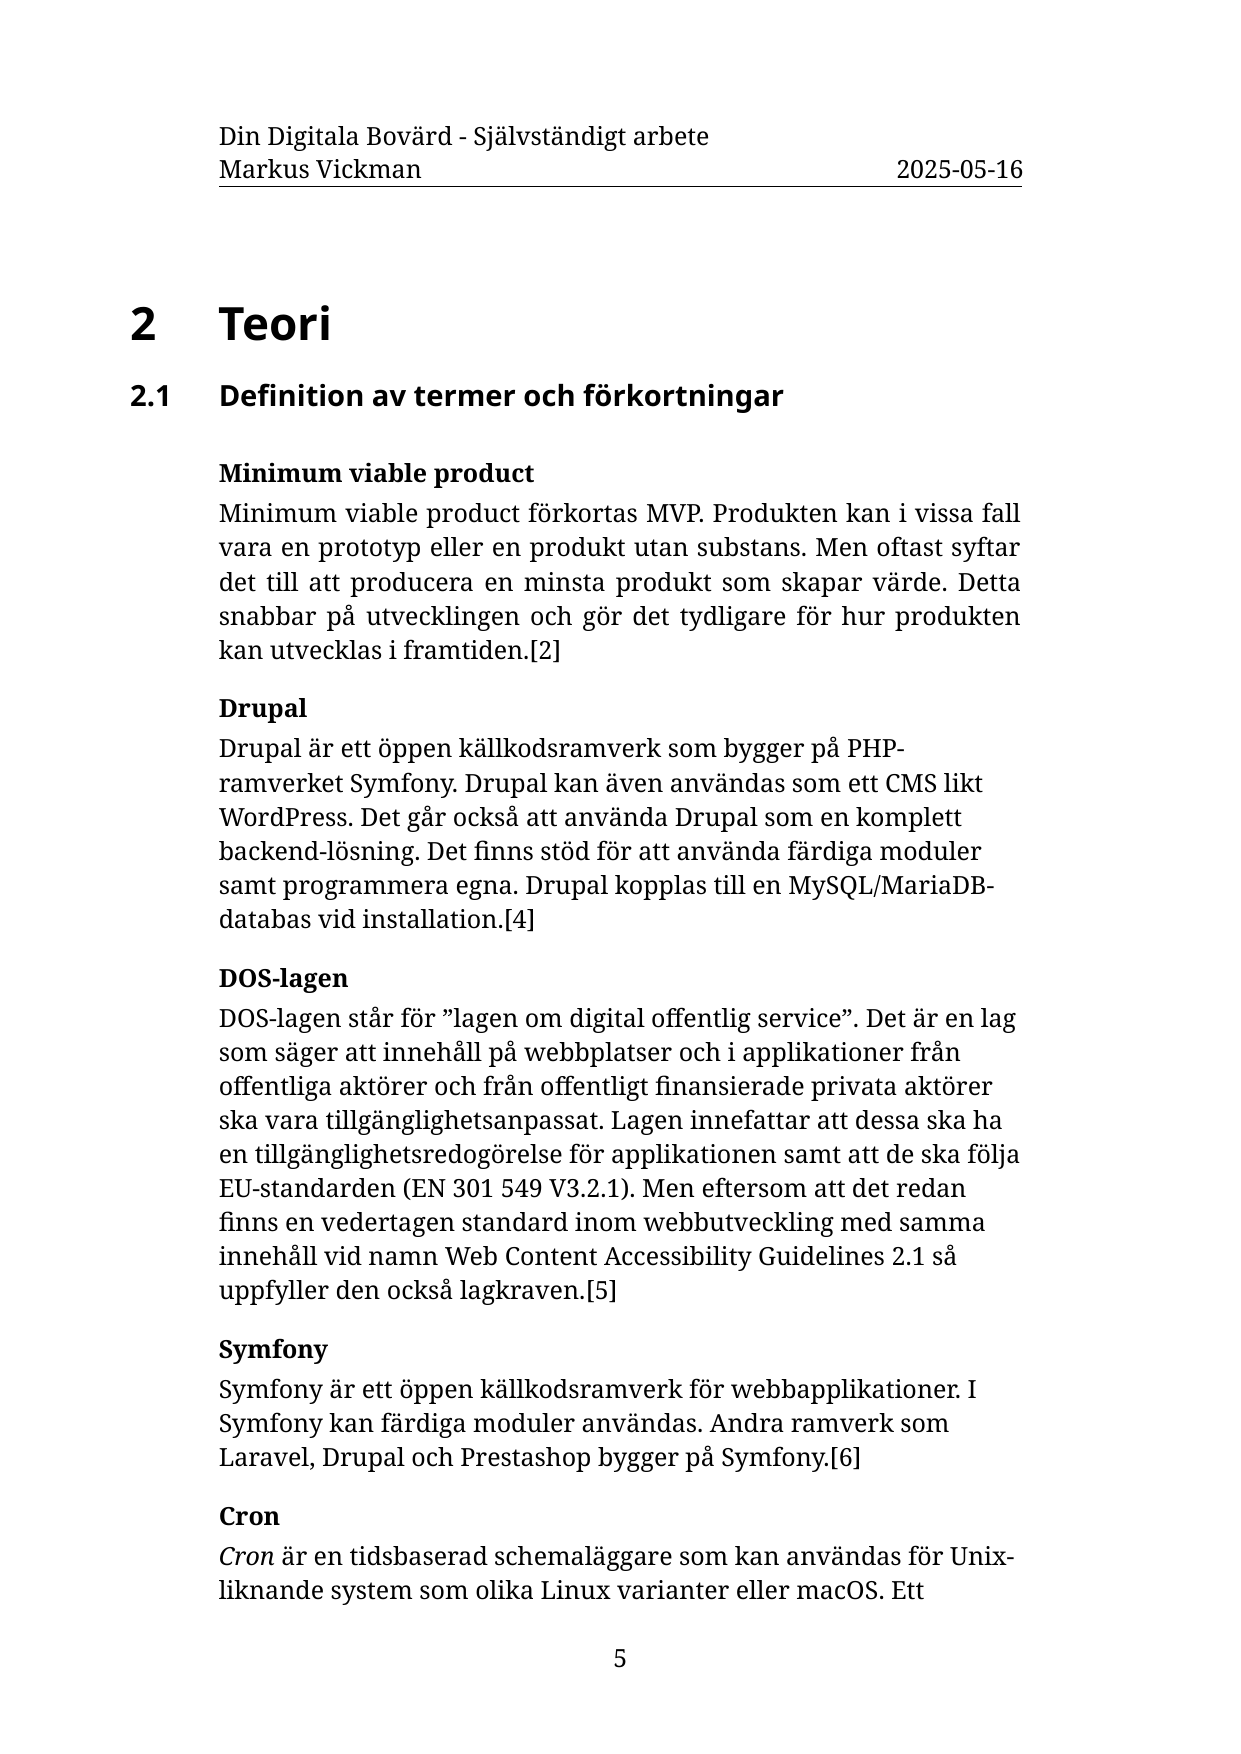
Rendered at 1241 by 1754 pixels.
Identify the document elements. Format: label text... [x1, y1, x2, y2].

text Minimum viable product [218, 456, 1022, 490]
text Drupal är ett öppen källkodsramverk som bygger på PHP-ramverket Symfony. Drupal kan även användas som ett CMS likt WordPress. Det går också att använda Drupal som en komplett backend-lösning. Det finns stöd för att använda färdiga moduler samt programmera egna. Drupal kopplas till en MySQL/MariaDB-databas vid installation.[4] [218, 731, 1022, 936]
text Symfony [218, 1332, 1022, 1366]
text Symfony är ett öppen källkodsramverk för webbapplikationer. I Symfony kan färdiga moduler användas. Andra ramverk som Laravel, Drupal och Prestashop bygger på Symfony.[6] [218, 1372, 1022, 1474]
subtitle Teori [130, 291, 1022, 353]
subtitle Definition av termer och förkortningar [130, 375, 1022, 415]
text Cron [218, 1499, 1022, 1533]
subtitle Minimum viable product förkortas MVP. Produkten kan i vissa fall vara en prototyp eller en produkt utan substans. Men oftast syftar det till att producera en minsta produkt som skapar värde. Detta snabbar på utvecklingen och gör det tydligare för hur produkten kan utvecklas i framtiden.[2] [218, 496, 1022, 666]
text Drupal [218, 691, 1022, 725]
text DOS-lagen [218, 960, 1022, 994]
text DOS-lagen står för ”lagen om digital offentlig service”. Det är en lag som säger att innehåll på webbplatser och i applikationer från offentliga aktörer och från offentligt finansierade privata aktörer ska vara tillgänglighetsanpassat. Lagen innefattar att dessa ska ha en tillgänglighetsredogörelse för applikationen samt att de ska följa EU-standarden (EN 301 549 V3.2.1). Men eftersom att det redan finns en vedertagen standard inom webbutveckling med samma innehåll vid namn Web Content Accessibility Guidelines 2.1 så uppfyller den också lagkraven.[5] [218, 1000, 1022, 1307]
text Cron är en tidsbaserad schemaläggare som kan användas för Unix-liknande system som olika Linux varianter eller macOS. Ett [218, 1539, 1022, 1607]
